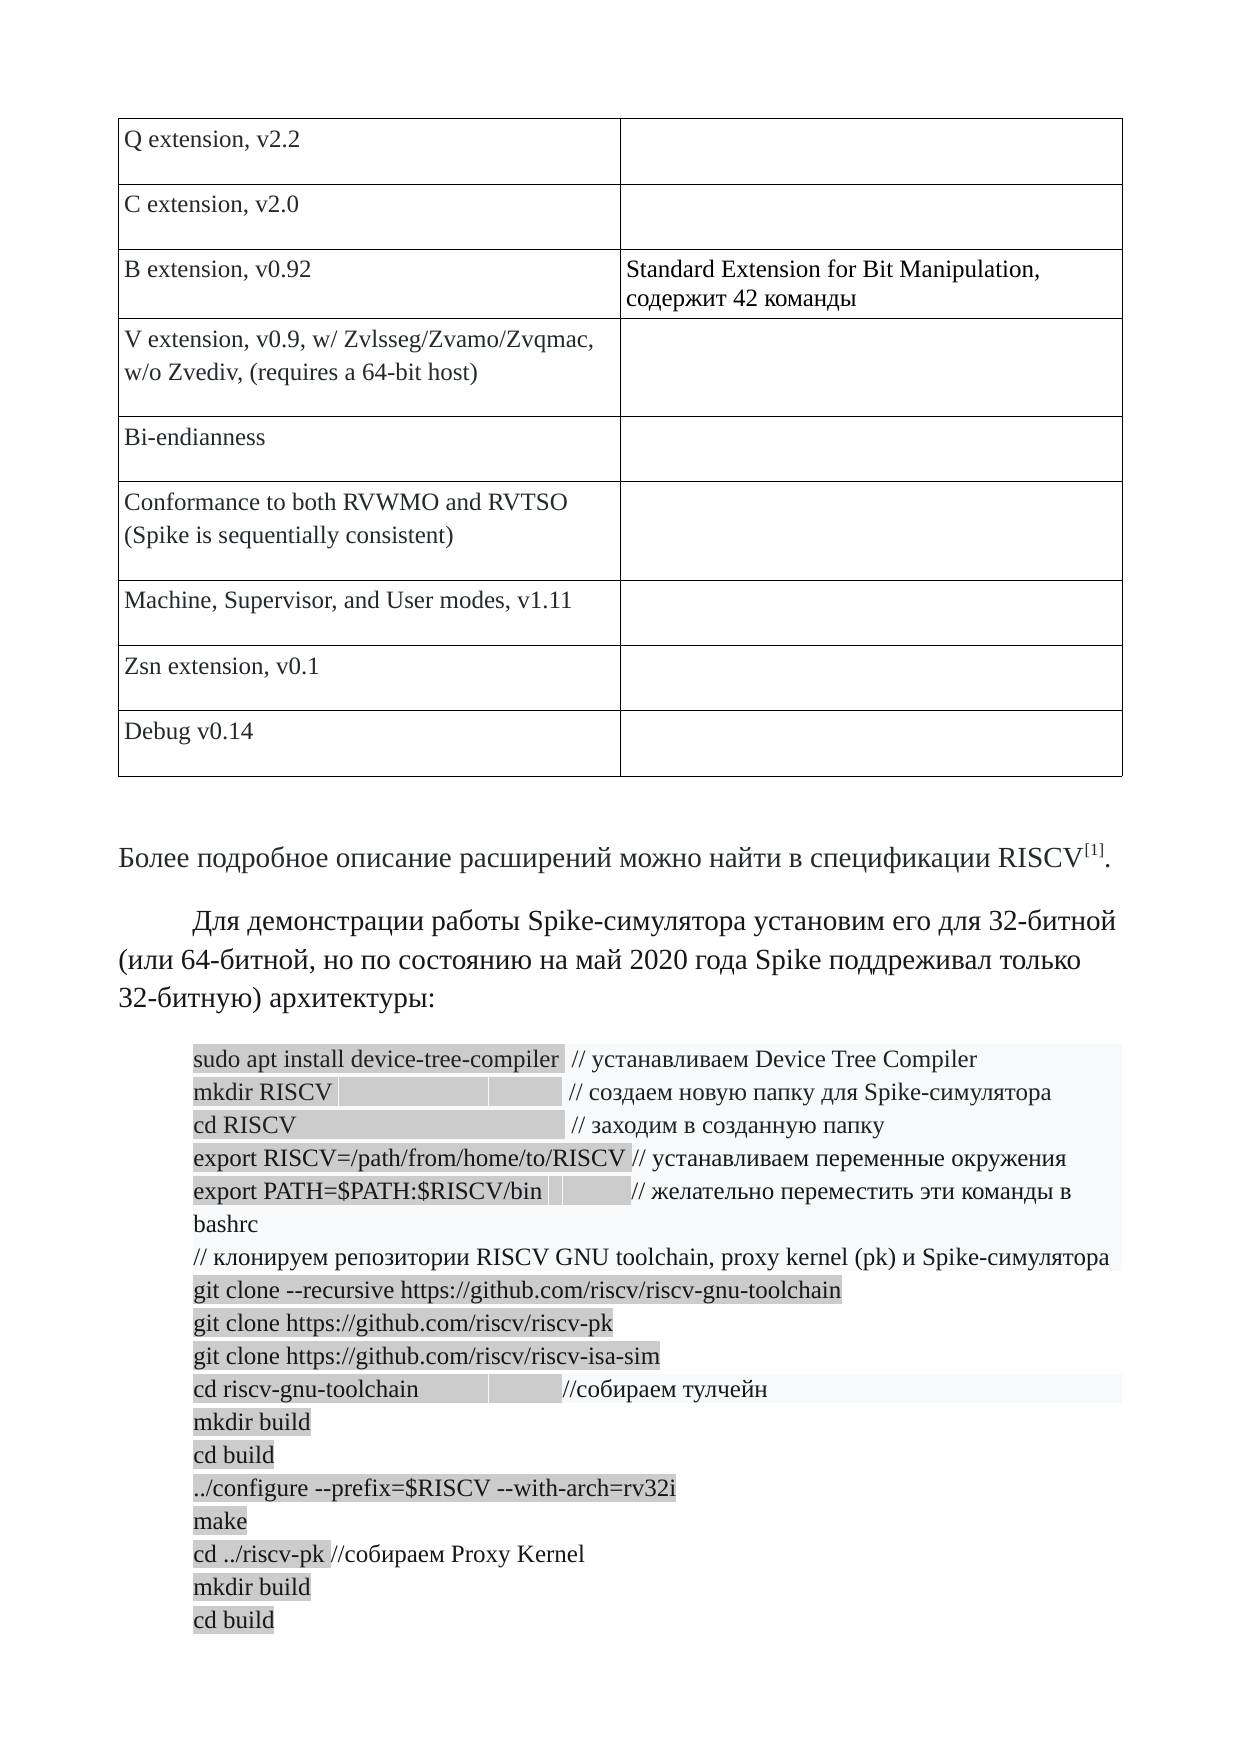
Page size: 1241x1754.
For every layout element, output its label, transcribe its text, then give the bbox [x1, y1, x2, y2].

table_cell [621, 711, 1122, 776]
text make [193, 1506, 1122, 1535]
table_cell [621, 185, 1122, 249]
table_cell Machine, Supervisor, and User modes, v1.11 [119, 581, 620, 645]
table_cell C extension, v2.0 [119, 185, 620, 249]
text git clone --recursive https://github.com/riscv/riscv-gnu-toolchain [193, 1275, 1122, 1304]
text git clone https://github.com/riscv/riscv-pk [193, 1308, 1122, 1337]
text export PATH=$PATH:$RISCV/bin // желательно переместить эти команды в bashrc [193, 1176, 1122, 1238]
text // клонируем репозитории RISCV GNU toolchain, proxy kernel (pk) и Spike-симулятора [193, 1242, 1122, 1271]
table_cell Zsn extension, v0.1 [119, 646, 620, 710]
text Более подробное описание расширений можно найти в спецификации RISCV[1]. [118, 840, 1122, 873]
text cd riscv-gnu-toolchain //собираем тулчейн [193, 1374, 1122, 1403]
text git clone https://github.com/riscv/riscv-isa-sim [193, 1341, 1122, 1370]
text cd build [193, 1606, 1122, 1634]
text sudo apt install device-tree-compiler // устанавливаем Device Tree Compiler [193, 1044, 1122, 1073]
table_cell [621, 581, 1122, 645]
text cd RISCV // заходим в созданную папку [193, 1110, 1122, 1139]
table_cell [621, 119, 1122, 183]
table_cell Standard Extension for Bit Manipulation, содержит 42 команды [621, 250, 1122, 318]
table_cell [621, 482, 1122, 580]
table_cell V extension, v0.9, w/ Zvlsseg/Zvamo/Zvqmac, w/o Zvediv, (requires a 64-bit host) [119, 319, 620, 416]
table_cell [621, 417, 1122, 481]
text cd ../riscv-pk //собираем Proxy Kernel [193, 1539, 1122, 1568]
text mkdir build [193, 1572, 1122, 1601]
text mkdir RISCV // создаем новую папку для Spike-симулятора [193, 1077, 1122, 1106]
table_cell [621, 319, 1122, 416]
text cd build [193, 1440, 1122, 1469]
text export RISCV=/path/from/home/to/RISCV // устанавливаем переменные окружения [193, 1143, 1122, 1172]
table_cell Bi-endianness [119, 417, 620, 481]
text ../configure --prefix=$RISCV --with-arch=rv32i [193, 1473, 1122, 1502]
table_cell [621, 646, 1122, 710]
text mkdir build [193, 1407, 1122, 1436]
table_cell Q extension, v2.2 [119, 119, 620, 183]
table_cell Conformance to both RVWMO and RVTSO (Spike is sequentially consistent) [119, 482, 620, 580]
text Для демонстрации работы Spike-симулятора установим его для 32-битной (или 64-битной, но по состоянию на май 2020 года Spike поддреживал только 32-битную) архитектуры: [118, 903, 1122, 1014]
table_cell Debug v0.14 [119, 711, 620, 776]
table_cell B extension, v0.92 [119, 250, 620, 318]
